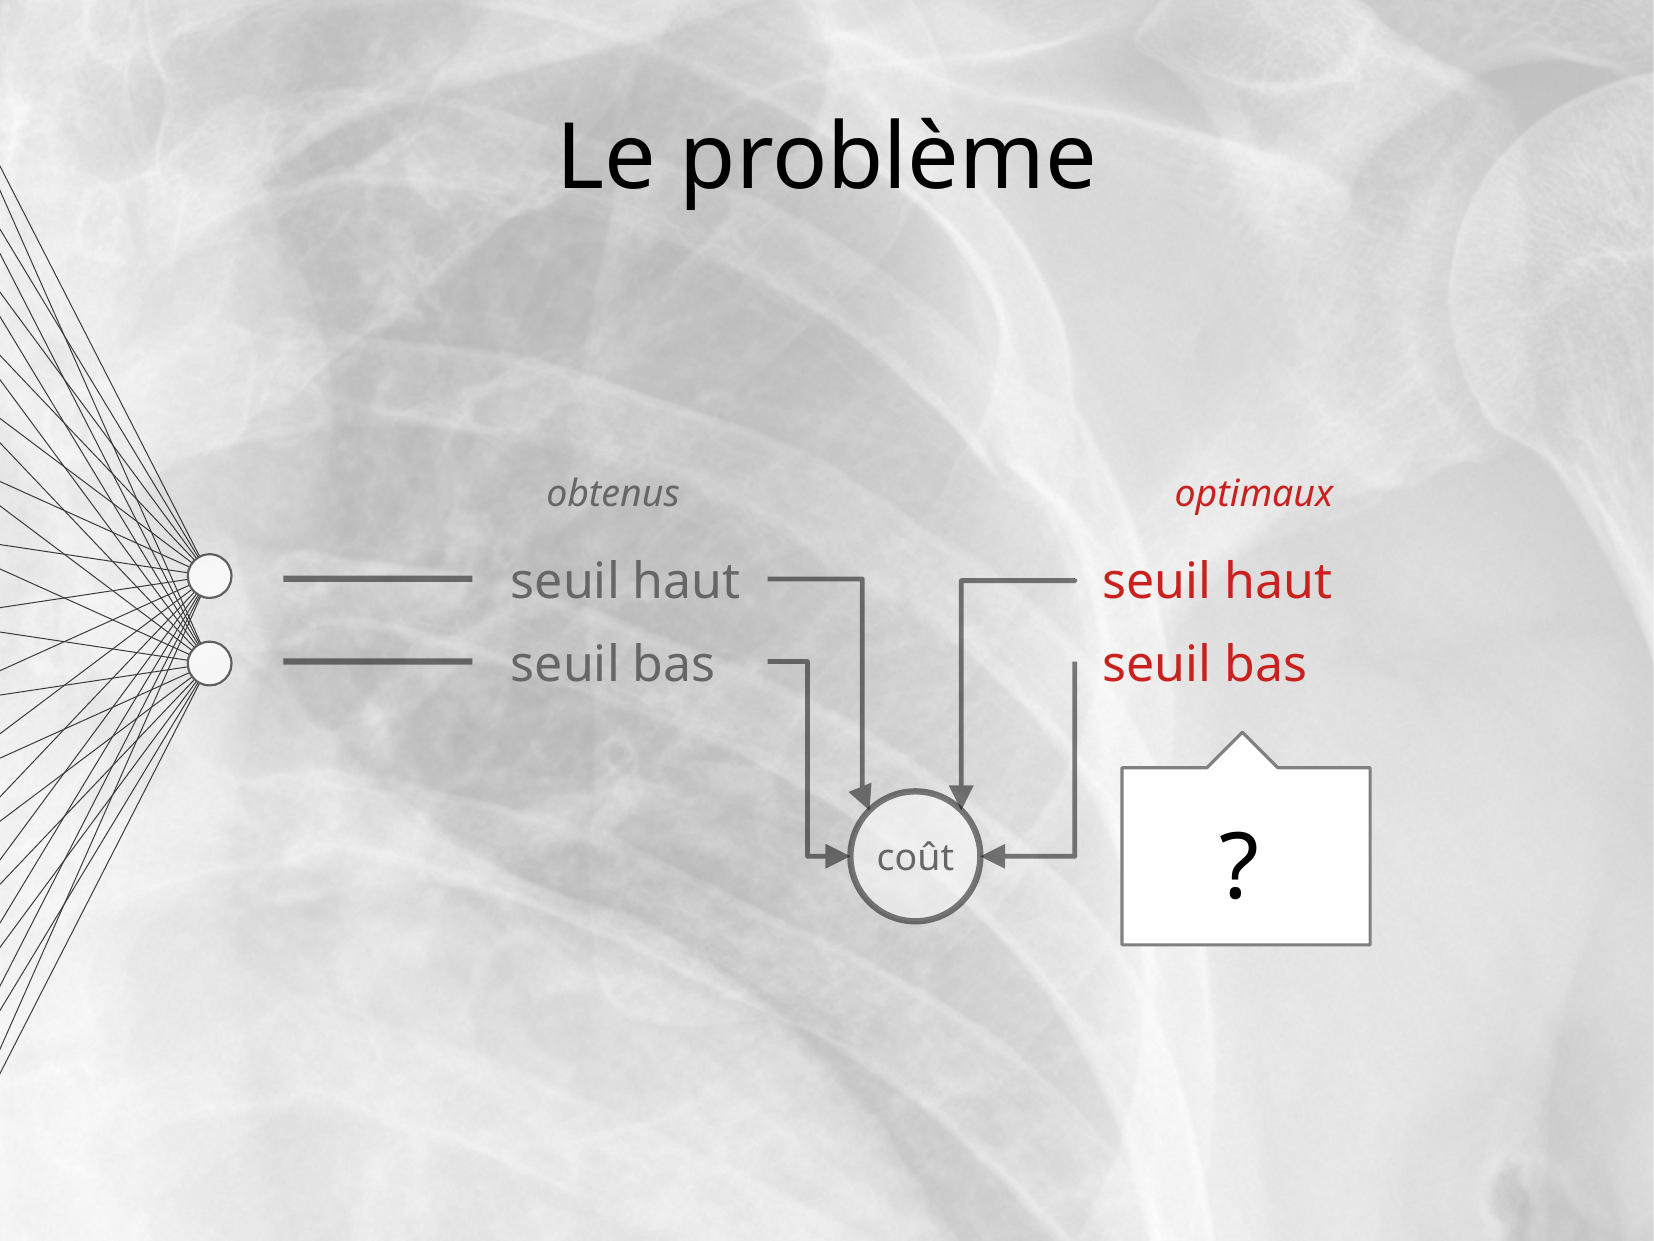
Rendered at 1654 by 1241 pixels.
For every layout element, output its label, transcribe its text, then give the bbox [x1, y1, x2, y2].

text_box optimaux [1159, 459, 1356, 520]
text_box seuil haut [1074, 537, 1441, 613]
text_box seuil haut [496, 537, 768, 613]
picture [0, 0, 1654, 1241]
title Le problème [333, 49, 1571, 257]
text_box coût [850, 791, 981, 922]
text_box obtenus [531, 459, 706, 520]
text_box seuil bas [496, 620, 768, 696]
text_box [1122, 732, 1371, 945]
text_box ? [1204, 793, 1288, 920]
text_box seuil bas [1074, 620, 1441, 696]
